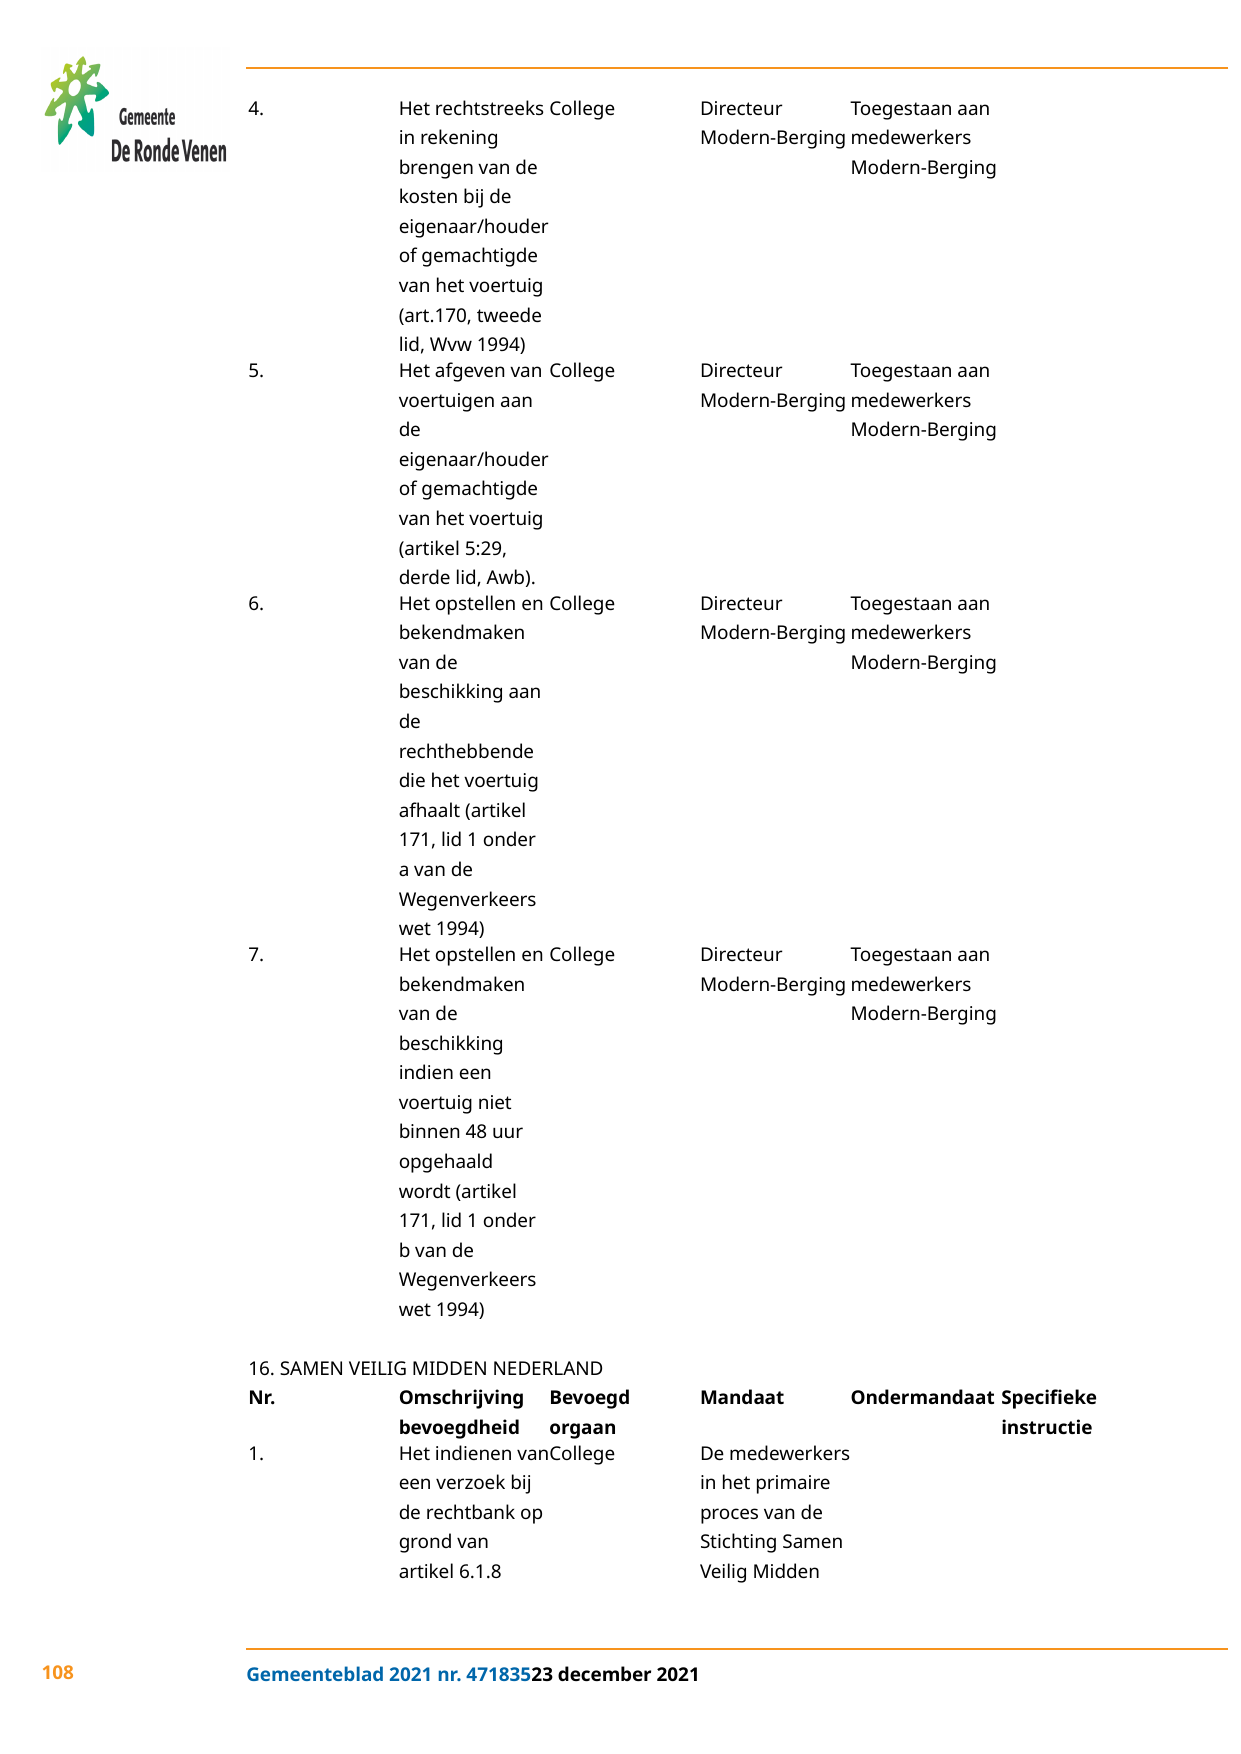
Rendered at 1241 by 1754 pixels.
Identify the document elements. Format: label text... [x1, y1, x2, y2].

table_header Bevoegd orgaan [549, 1384, 700, 1440]
text 16. SAMEN VEILIG MIDDEN NEDERLAND [248, 1355, 1152, 1380]
table_cell 5. [248, 357, 398, 590]
table_cell College [549, 357, 700, 590]
table_cell Directeur Modern-Berging [700, 590, 850, 941]
table_header Omschrijving bevoegdheid [399, 1384, 549, 1440]
table_cell Directeur Modern-Berging [700, 95, 850, 357]
table_cell College [549, 941, 700, 1322]
table_header Ondermandaat [850, 1384, 1001, 1440]
table_cell Het afgeven van voertuigen aan de eigenaar/houder of gemachtigde van het voertuig (artikel 5:29, derde lid, Awb). [399, 357, 549, 590]
table_cell 4. [248, 95, 398, 357]
table_cell 1. [248, 1440, 398, 1584]
table_cell De medewerkers in het primaire proces van de Stichting Samen Veilig Midden [700, 1440, 850, 1584]
table_cell College [549, 590, 700, 941]
table_cell Het indienen van een verzoek bij de rechtbank op grond van artikel 6.1.8 [399, 1440, 549, 1584]
table_cell Toegestaan aan medewerkers Modern-Berging [850, 95, 1001, 357]
table_cell [1001, 941, 1152, 1322]
table_cell 6. [248, 590, 398, 941]
table_cell Toegestaan aan medewerkers Modern-Berging [850, 941, 1001, 1322]
table_cell Directeur Modern-Berging [700, 357, 850, 590]
table_cell Het rechtstreeks in rekening brengen van de kosten bij de eigenaar/houder of gemachtigde van het voertuig (art.170, tweede lid, Wvw 1994) [399, 95, 549, 357]
table_header Mandaat [700, 1384, 850, 1440]
table_cell Directeur Modern-Berging [700, 941, 850, 1322]
table_cell College [549, 1440, 700, 1584]
table_cell Het opstellen en bekendmaken van de beschikking aan de rechthebbende die het voertuig afhaalt (artikel 171, lid 1 onder a van de Wegenverkeerswet 1994) [399, 590, 549, 941]
table_header Nr. [248, 1384, 398, 1440]
table_header Specifieke instructie [1001, 1384, 1152, 1440]
table_cell 7. [248, 941, 398, 1322]
table_cell Het opstellen en bekendmaken van de beschikking indien een voertuig niet binnen 48 uur opgehaald wordt (artikel 171, lid 1 onder b van de Wegenverkeerswet 1994) [399, 941, 549, 1322]
table_cell Toegestaan aan medewerkers Modern-Berging [850, 590, 1001, 941]
table_cell College [549, 95, 700, 357]
table_cell Toegestaan aan medewerkers Modern-Berging [850, 357, 1001, 590]
picture [41, 47, 231, 172]
table_cell [1001, 1440, 1152, 1584]
table_cell [1001, 95, 1152, 357]
table_cell [1001, 590, 1152, 941]
table_cell [850, 1440, 1001, 1584]
table_cell [1001, 357, 1152, 590]
